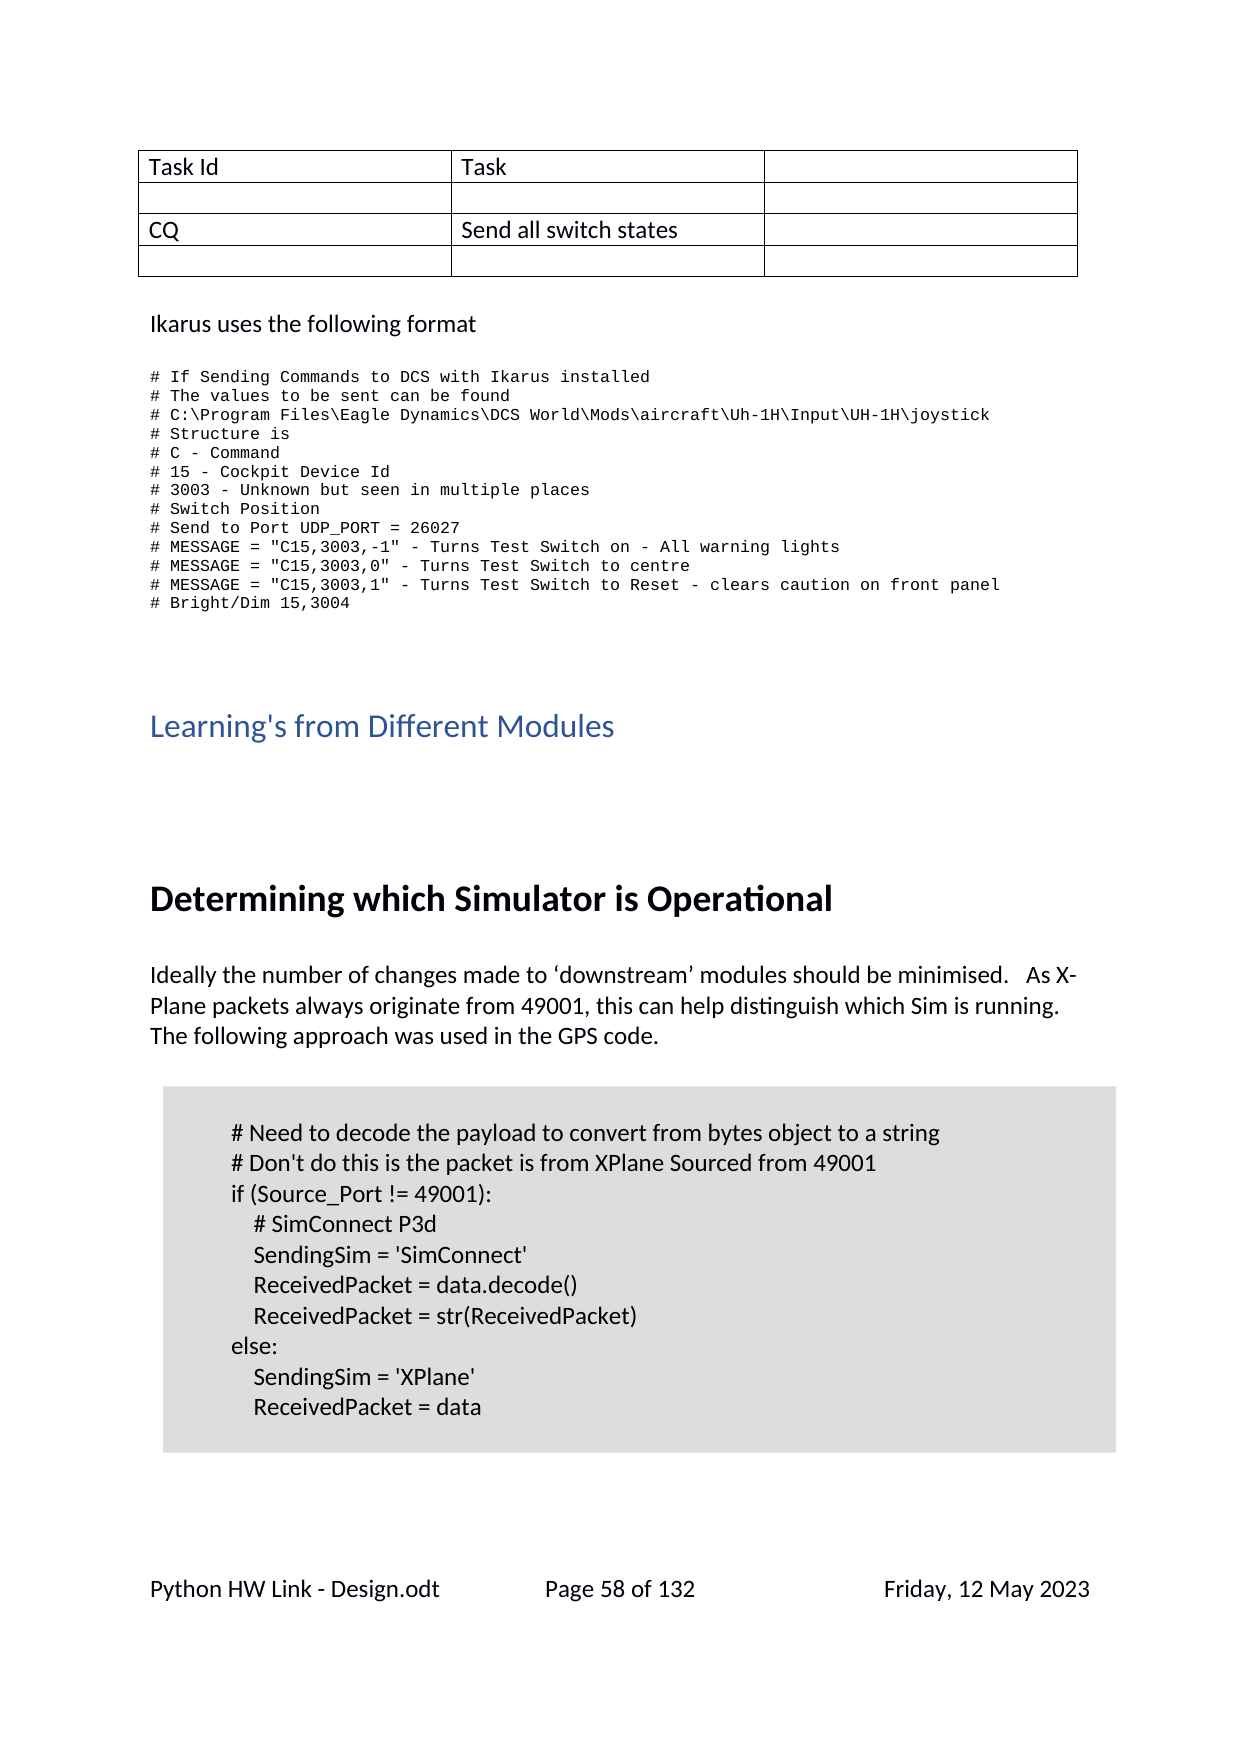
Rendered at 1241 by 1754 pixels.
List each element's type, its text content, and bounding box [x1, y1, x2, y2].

table_cell Send all switch states [452, 214, 764, 245]
subtitle Learning's from Different Modules [150, 705, 1090, 745]
table_cell [139, 246, 451, 276]
text # MESSAGE = "C15,3003,1" - Turns Test Switch to Reset - clears caution on front panel [150, 576, 1090, 595]
table_cell [452, 183, 764, 213]
text # 15 - Cockpit Device Id [150, 463, 1090, 482]
table_cell [139, 183, 451, 213]
table_cell [765, 214, 1077, 245]
table_header Task [452, 151, 764, 182]
text # Switch Position [150, 501, 1090, 520]
text # Bright/Dim 15,3004 [150, 595, 1090, 614]
text # 3003 - Unknown but seen in multiple places [150, 482, 1090, 501]
text # MESSAGE = "C15,3003,0" - Turns Test Switch to centre [150, 557, 1090, 576]
text # Send to Port UDP_PORT = 26027 [150, 520, 1090, 538]
table_header Task Id [139, 151, 451, 182]
text # If Sending Commands to DCS with Ikarus installed [150, 369, 1090, 388]
text Ikarus uses the following format [150, 308, 1090, 338]
text # The values to be sent can be found [150, 388, 1090, 407]
table_cell [765, 183, 1077, 213]
table_cell CQ [139, 214, 451, 245]
subtitle Determining which Simulator is Operational [150, 874, 1090, 920]
table_cell [452, 246, 764, 276]
text # C - Command [150, 444, 1090, 463]
text # C:\Program Files\Eagle Dynamics\DCS World\Mods\aircraft\Uh-1H\Input\UH-1H\joystick [150, 407, 1090, 425]
text Ideally the number of changes made to ‘downstream’ modules should be minimised. As X-Plane packets always originate from 49001, this can help distinguish which Sim is running. The following approach was used in the GPS code. [150, 959, 1090, 1051]
table_cell [765, 246, 1077, 276]
table_header [765, 151, 1077, 182]
text # Structure is [150, 425, 1090, 444]
text # MESSAGE = "C15,3003,-1" - Turns Test Switch on - All warning lights [150, 538, 1090, 557]
